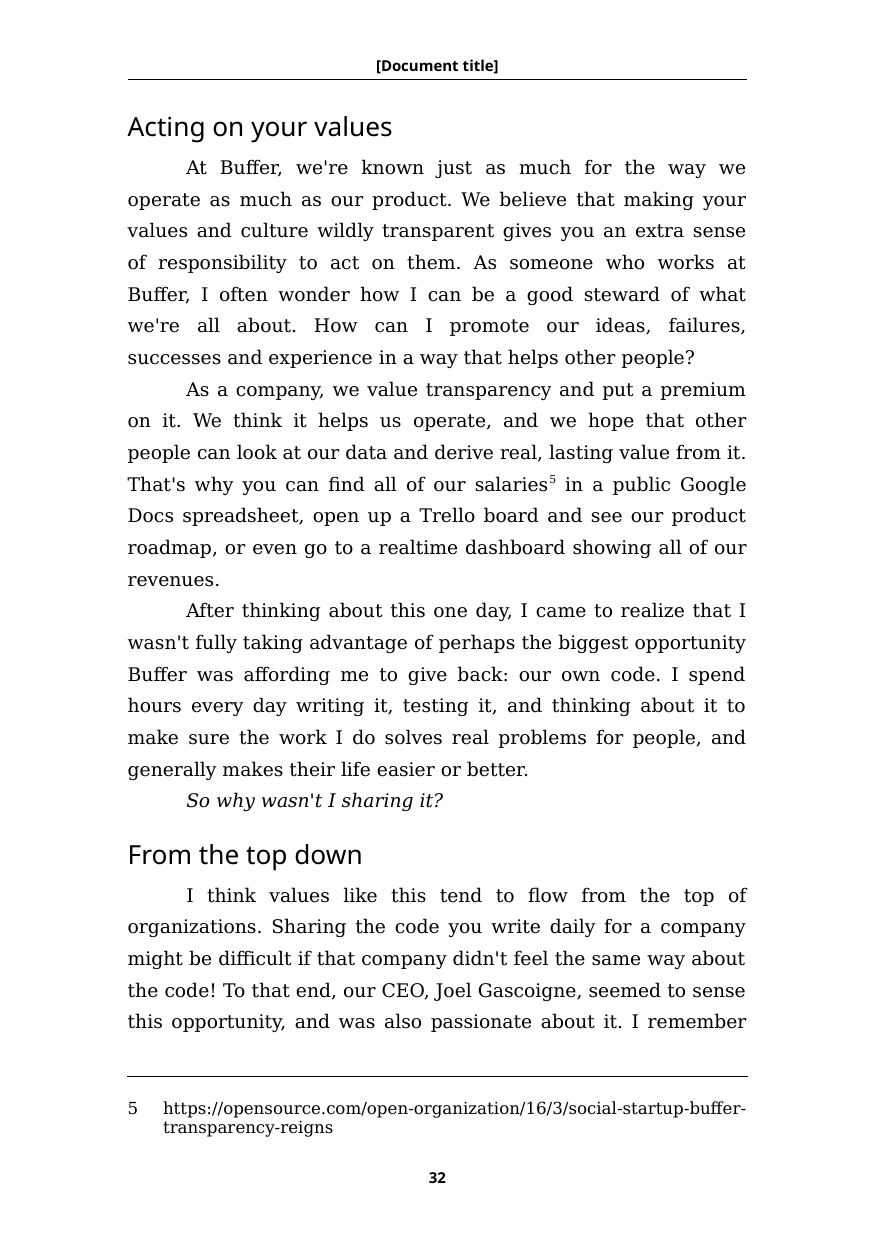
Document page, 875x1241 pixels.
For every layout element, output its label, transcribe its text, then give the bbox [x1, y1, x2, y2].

subtitle Acting on your values [127, 109, 747, 144]
text As a company, we value transparency and put a premium on it. We think it helps us operate, and we hope that other people can look at our data and derive real, lasting value from it. That's why you can find all of our salaries in a public Google Docs spreadsheet, open up a Trello board and see our product roadmap, or even go to a realtime dashboard showing all of our revenues. [127, 379, 747, 591]
subtitle From the top down [127, 837, 747, 872]
text After thinking about this one day, I came to realize that I wasn't fully taking advantage of perhaps the biggest opportunity Buffer was affording me to give back: our own code. I spend hours every day writing it, testing it, and thinking about it to make sure the work I do solves real problems for people, and generally makes their life easier or better. [127, 600, 747, 781]
text https://opensource.com/open-organization/16/3/social-startup-buffer-transparency-reigns [127, 1099, 747, 1138]
text I think values like this tend to flow from the top of organizations. Sharing the code you write daily for a company might be difficult if that company didn't feel the same way about the code! To that end, our CEO, Joel Gascoigne, seemed to sense this opportunity, and was also passionate about it. I remember [127, 885, 747, 1033]
text At Buffer, we're known just as much for the way we operate as much as our product. We believe that making your values and culture wildly transparent gives you an extra sense of responsibility to act on them. As someone who works at Buffer, I often wonder how I can be a good steward of what we're all about. How can I promote our ideas, failures, successes and experience in a way that helps other people? [127, 157, 747, 369]
text So why wasn't I sharing it? [127, 790, 747, 812]
